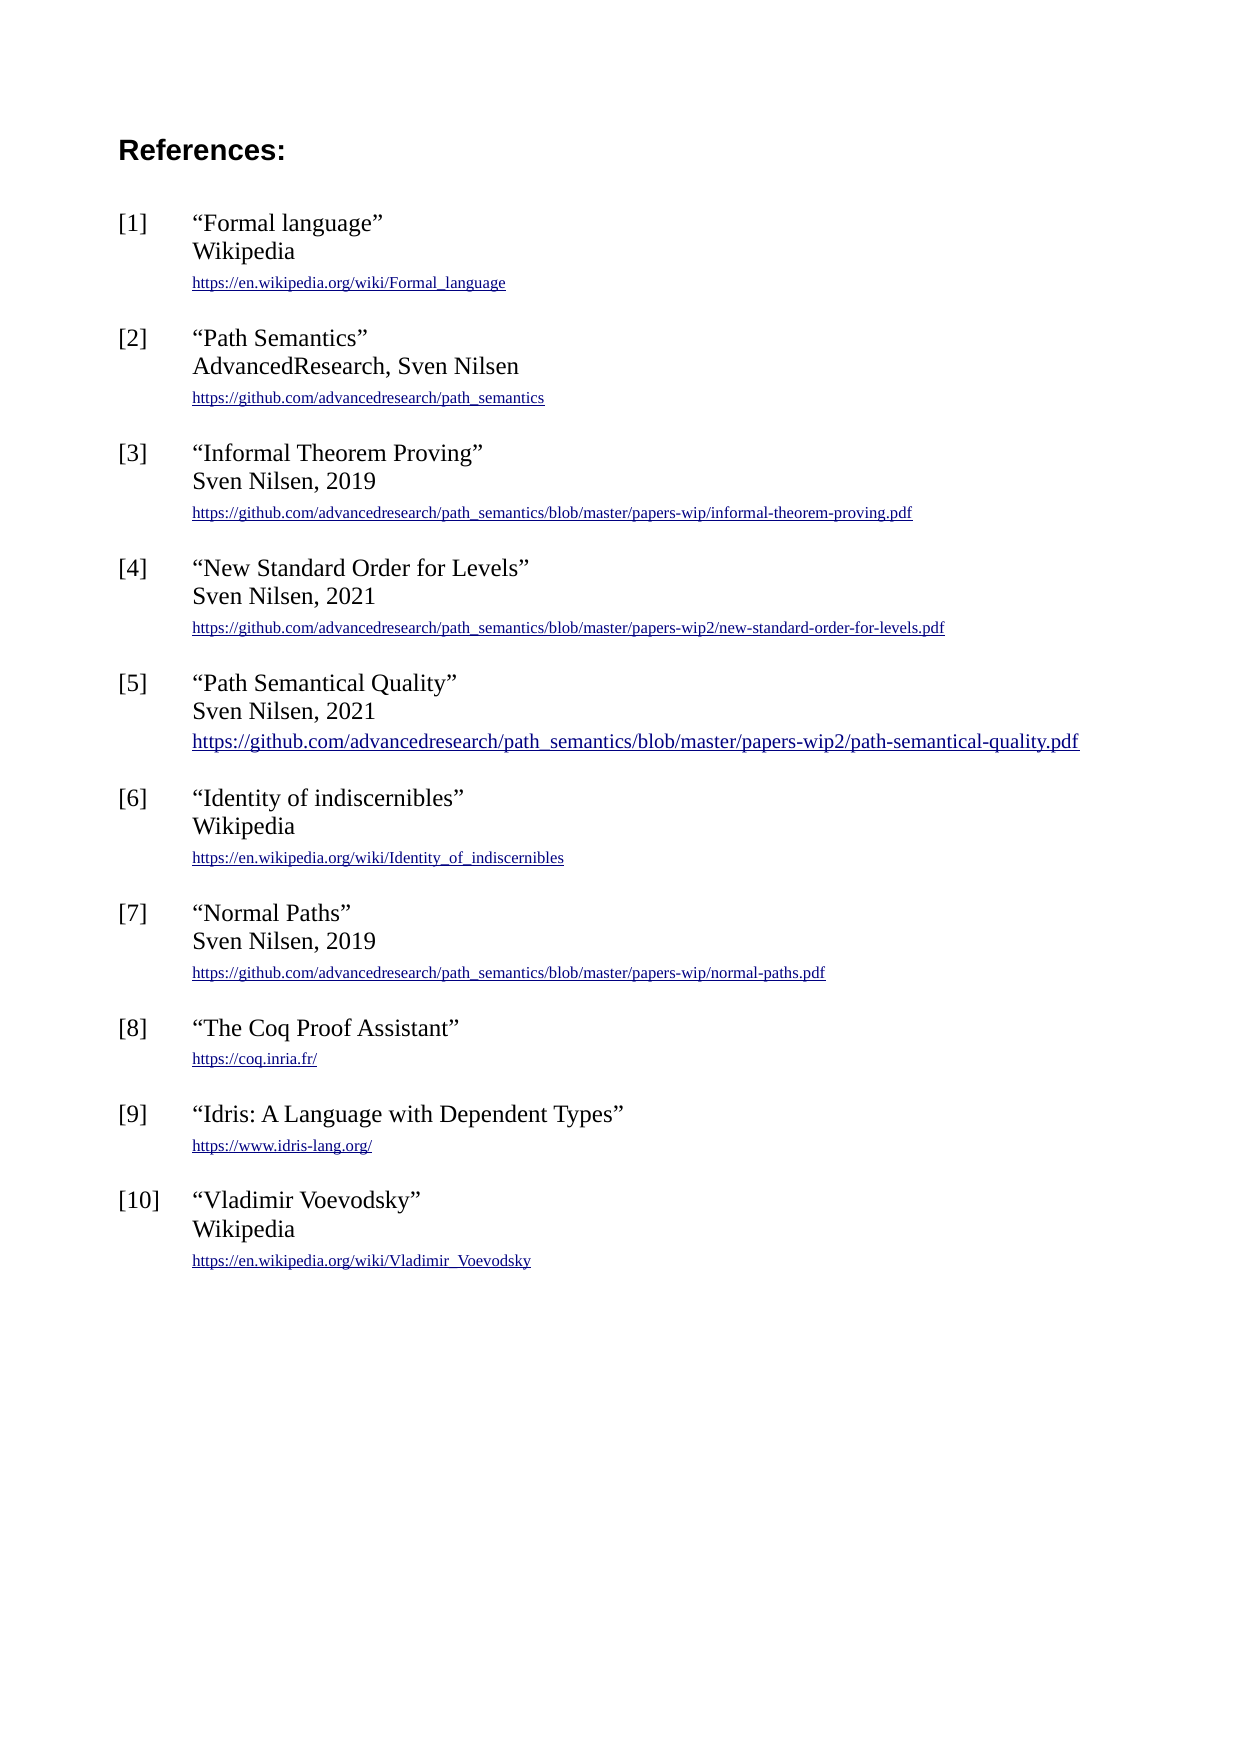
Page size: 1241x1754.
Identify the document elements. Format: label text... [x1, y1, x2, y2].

text Sven Nilsen, 2021 [118, 581, 1122, 610]
text [5] “Path Semantical Quality” [118, 668, 1122, 696]
text [3] “Informal Theorem Proving” [118, 438, 1122, 466]
text AdvancedResearch, Sven Nilsen [118, 351, 1122, 380]
text Sven Nilsen, 2021 [118, 696, 1122, 725]
text [2] “Path Semantics” [118, 323, 1122, 351]
text https://github.com/advancedresearch/path_semantics [118, 380, 1122, 409]
text https://github.com/advancedresearch/path_semantics/blob/master/papers-wip2/path-semantical-quality.pdf [118, 725, 1122, 754]
text Wikipedia [118, 811, 1122, 840]
text https://en.wikipedia.org/wiki/Vladimir_Voevodsky [118, 1243, 1122, 1271]
subtitle References: [118, 133, 1122, 166]
text [8] “The Coq Proof Assistant” [118, 1013, 1122, 1041]
text Sven Nilsen, 2019 [118, 466, 1122, 495]
text https://github.com/advancedresearch/path_semantics/blob/master/papers-wip/normal-paths.pdf [118, 955, 1122, 984]
text https://www.idris-lang.org/ [118, 1128, 1122, 1156]
text Wikipedia [118, 236, 1122, 265]
text Sven Nilsen, 2019 [118, 926, 1122, 955]
text https://en.wikipedia.org/wiki/Identity_of_indiscernibles [118, 840, 1122, 869]
text [7] “Normal Paths” [118, 898, 1122, 926]
text https://github.com/advancedresearch/path_semantics/blob/master/papers-wip2/new-standard-order-for-levels.pdf [118, 610, 1122, 639]
text [9] “Idris: A Language with Dependent Types” [118, 1099, 1122, 1128]
text [10] “Vladimir Voevodsky” [118, 1185, 1122, 1214]
text [1] “Formal language” [118, 208, 1122, 236]
text https://en.wikipedia.org/wiki/Formal_language [118, 265, 1122, 294]
text [4] “New Standard Order for Levels” [118, 553, 1122, 581]
text [6] “Identity of indiscernibles” [118, 783, 1122, 811]
text https://coq.inria.fr/ [118, 1041, 1122, 1070]
text https://github.com/advancedresearch/path_semantics/blob/master/papers-wip/informal-theorem-proving.pdf [118, 495, 1122, 524]
text Wikipedia [118, 1214, 1122, 1243]
